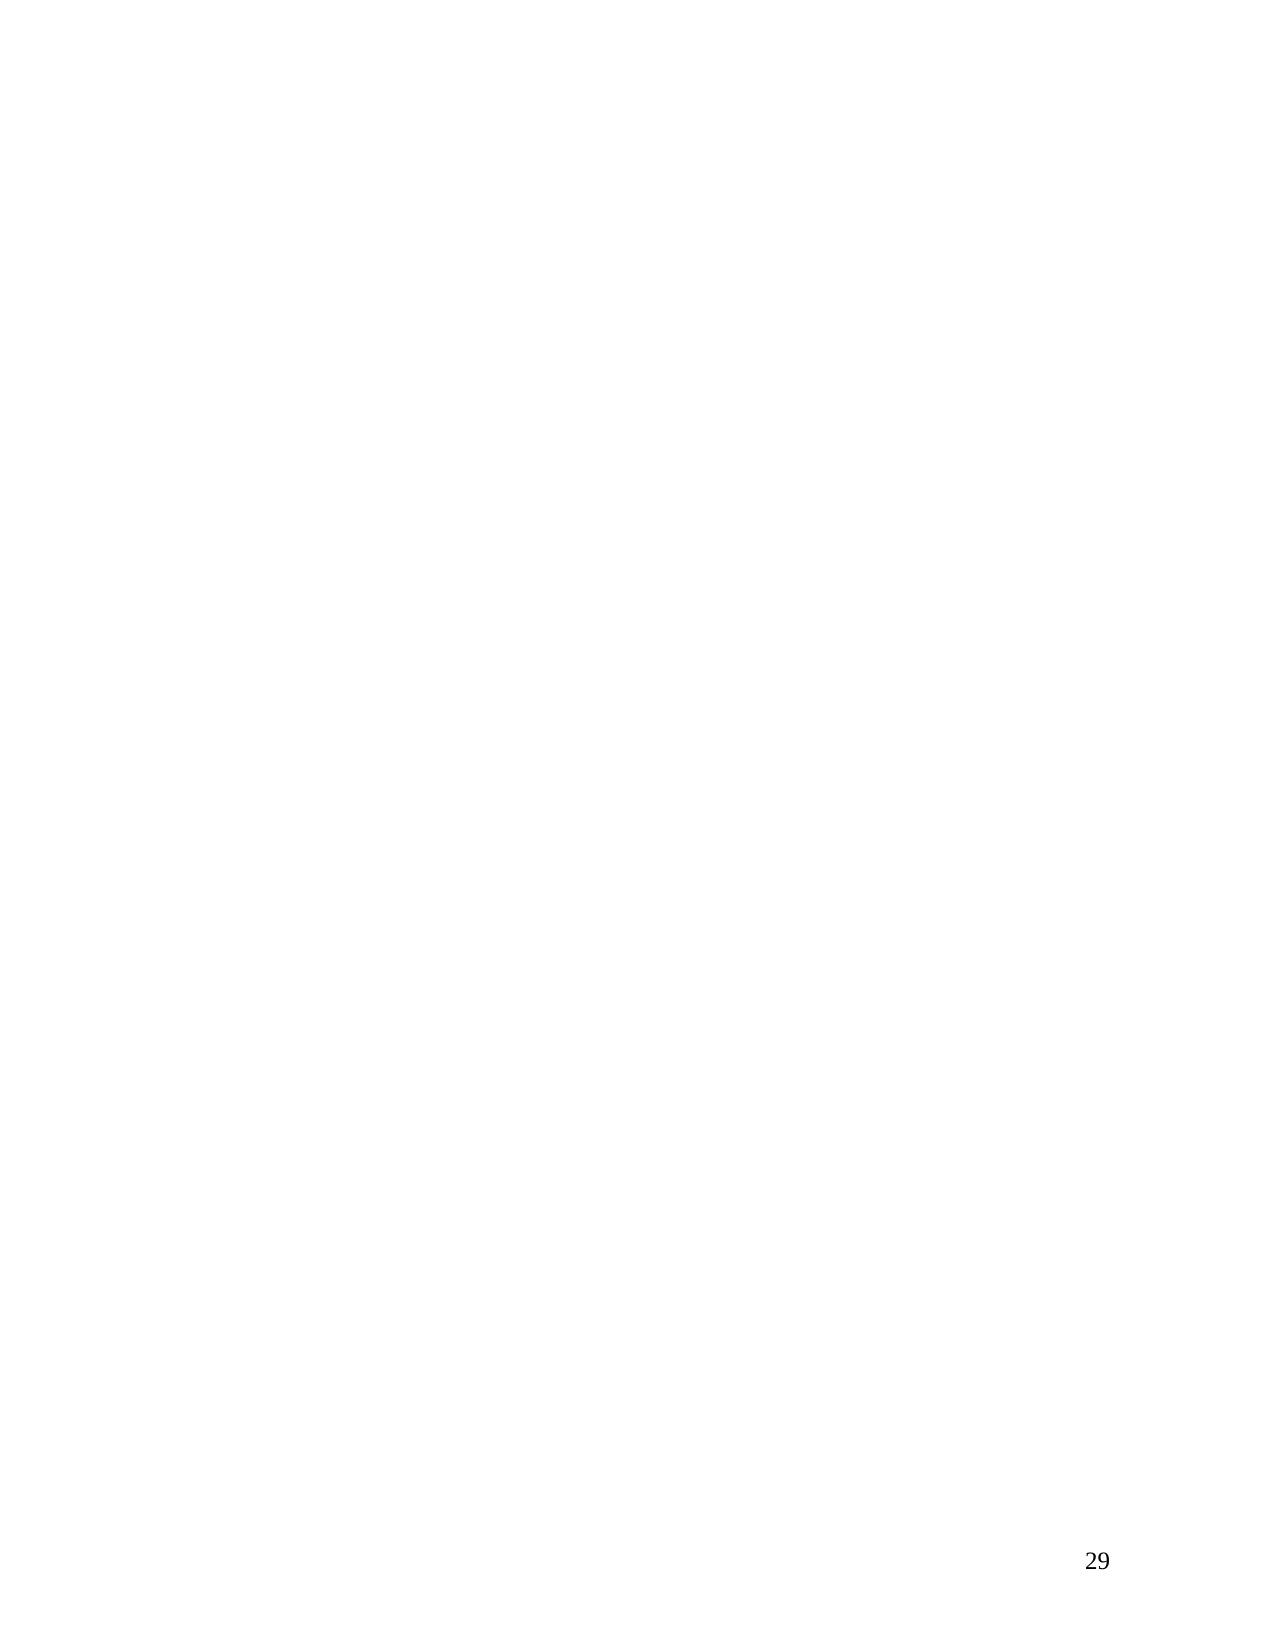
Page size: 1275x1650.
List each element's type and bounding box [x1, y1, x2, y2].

table_cell [585, 150, 610, 179]
table_cell [760, 150, 871, 179]
table_cell [871, 150, 896, 179]
table_cell [359, 150, 446, 179]
table_cell [154, 150, 179, 179]
table_cell [204, 150, 334, 179]
table_cell [610, 150, 735, 179]
table_cell [735, 150, 760, 179]
table_cell [179, 150, 203, 179]
table_cell [334, 150, 359, 179]
table_cell [446, 150, 471, 179]
table_cell [471, 150, 585, 179]
